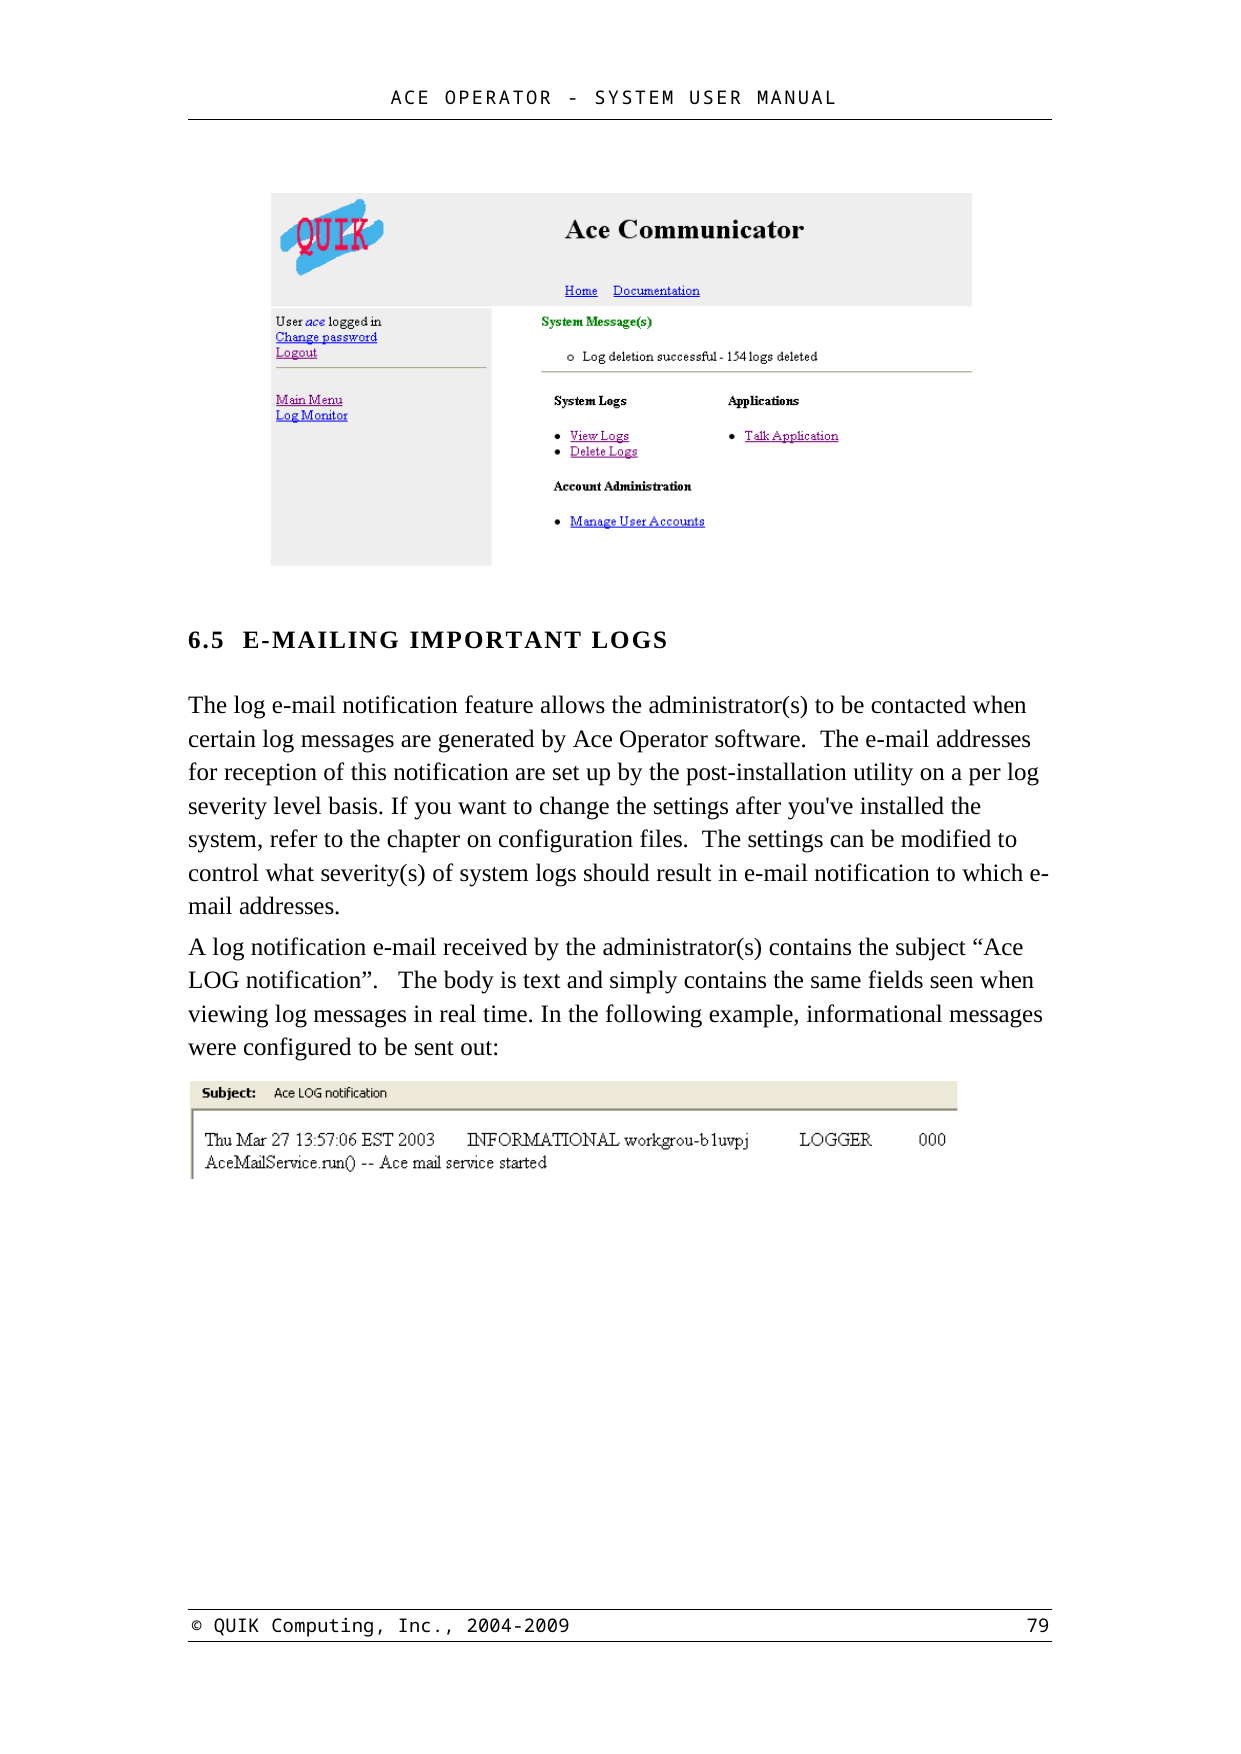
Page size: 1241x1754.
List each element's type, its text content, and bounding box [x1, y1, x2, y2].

text A log notification e-mail received by the administrator(s) contains the subject “Ace LOG notification”. The body is text and simply contains the same fields seen when viewing log messages in real time. In the following example, informational messages were configured to be sent out: [188, 933, 1052, 1061]
text The log e-mail notification feature allows the administrator(s) to be contacted when certain log messages are generated by Ace Operator software. The e-mail addresses for reception of this notification are set up by the post-installation utility on a per log severity level basis. If you want to change the settings after you've installed the system, refer to the chapter on configuration files. The settings can be modified to control what severity(s) of system logs should result in e-mail notification to which e-mail addresses. [188, 691, 1052, 920]
subtitle E-Mailing Important Logs [188, 574, 1052, 654]
picture [190, 1081, 958, 1179]
picture [270, 193, 972, 574]
